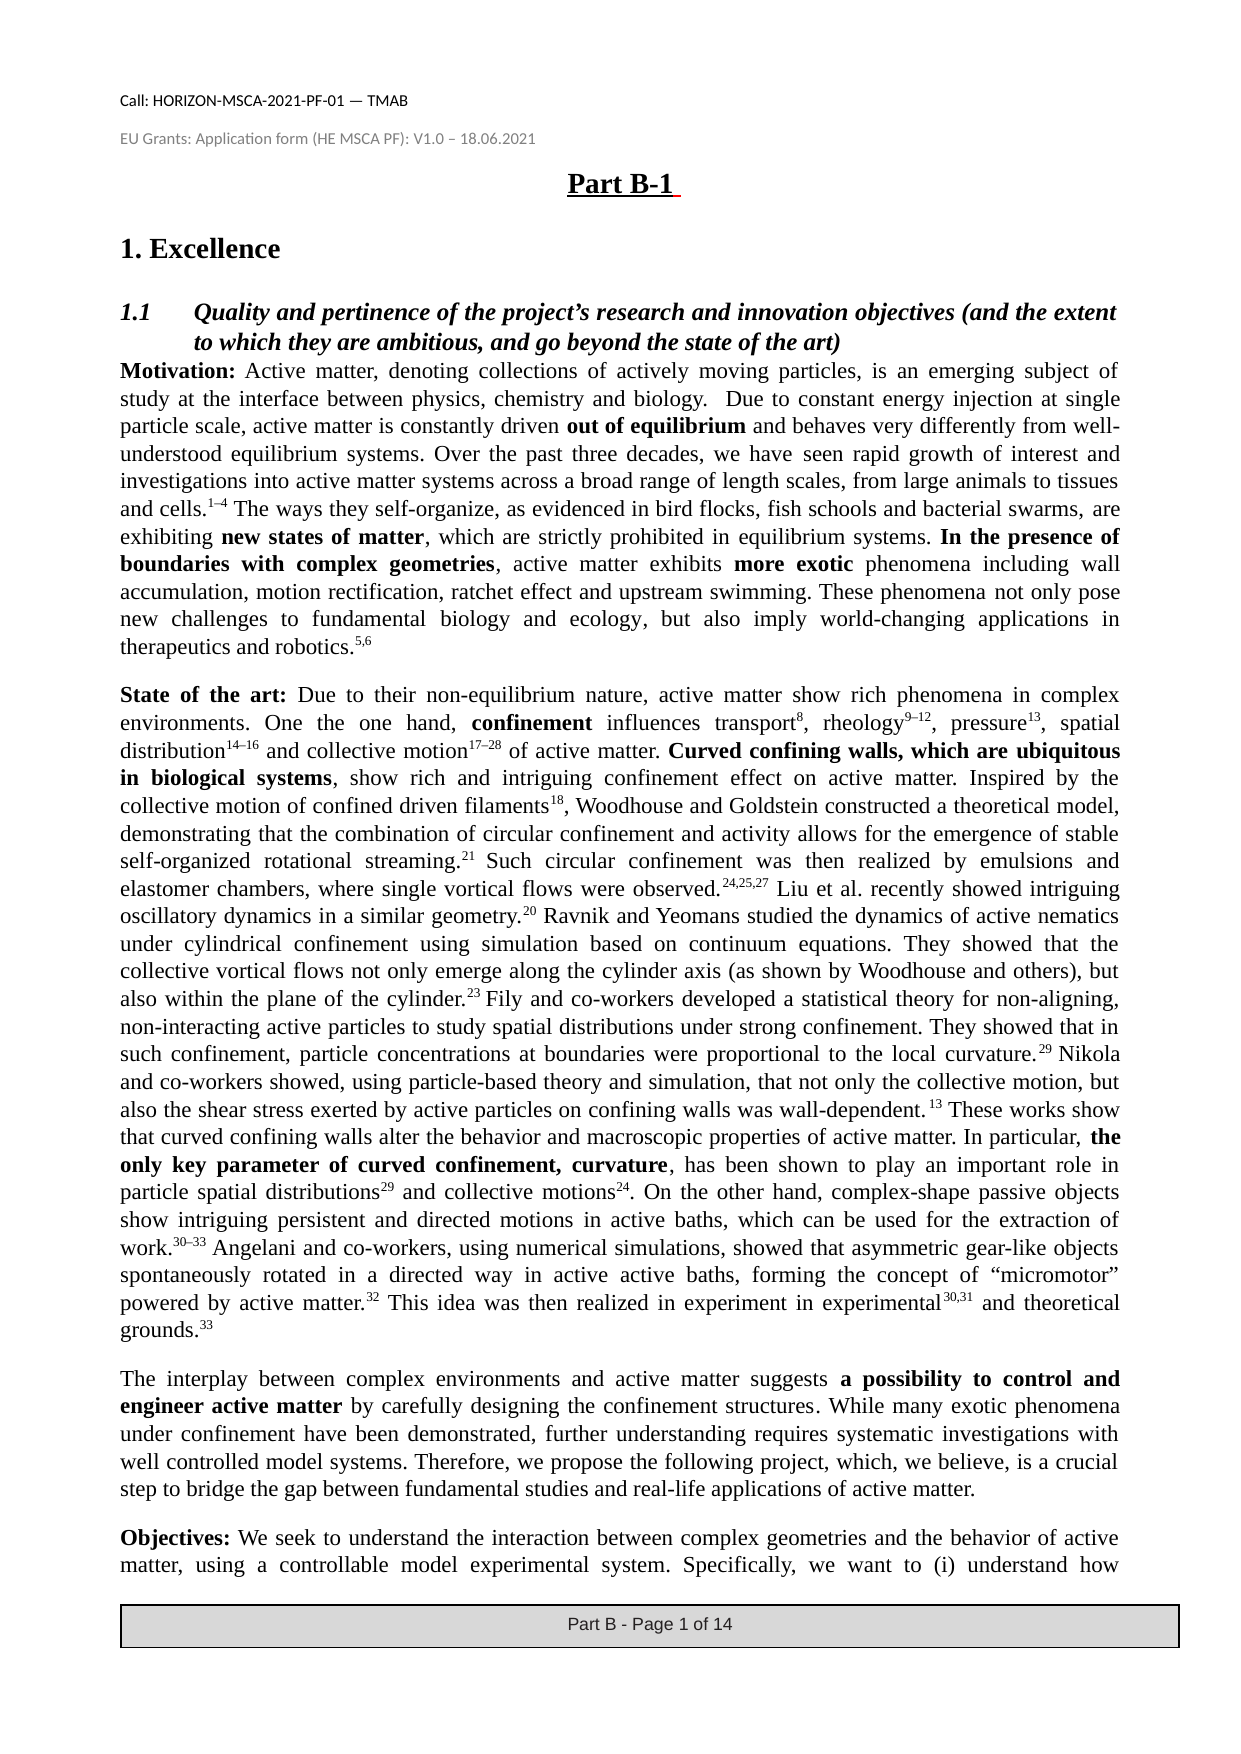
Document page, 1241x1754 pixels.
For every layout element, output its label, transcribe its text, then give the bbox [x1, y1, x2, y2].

text Objectives: We seek to understand the interaction between complex geometries and the behavior of active matter, using a controllable model experimental system. Specifically, we want to (i) understand how [120, 1524, 1121, 1578]
text The interplay between complex environments and active matter suggests a possibility to control and engineer active matter by carefully designing the confinement structures. While many exotic phenomena under confinement have been demonstrated, further understanding requires systematic investigations with well controlled model systems. Therefore, we propose the following project, which, we believe, is a crucial step to bridge the gap between fundamental studies and real-life applications of active matter. [120, 1365, 1121, 1502]
text Part B-1 [120, 166, 1121, 200]
list Quality and pertinence of the project’s research and innovation objectives (and the extent to which they are ambitious, and go beyond the state of the art) [120, 297, 1121, 356]
text Motivation: Active matter, denoting collections of actively moving particles, is an emerging subject of study at the interface between physics, chemistry and biology. Due to constant energy injection at single particle scale, active matter is constantly driven out of equilibrium and behaves very differently from well-understood equilibrium systems. Over the past three decades, we have seen rapid growth of interest and investigations into active matter systems across a broad range of length scales, from large animals to tissues and cells.1–4 The ways they self-organize, as evidenced in bird flocks, fish schools and bacterial swarms, are exhibiting new states of matter, which are strictly prohibited in equilibrium systems. In the presence of boundaries with complex geometries, active matter exhibits more exotic phenomena including wall accumulation, motion rectification, ratchet effect and upstream swimming. These phenomena not only pose new challenges to fundamental biology and ecology, but also imply world-changing applications in therapeutics and robotics.5,6 [120, 357, 1121, 659]
text State of the art: Due to their non-equilibrium nature, active matter show rich phenomena in complex environments. One the one hand, confinement influences transport⁠8⁠, rheology9–12, pressure13⁠, spatial distribution14–16⁠ and collective motion17–28⁠ of active matter. Curved confining walls, which are ubiquitous in biological systems, show rich and intriguing confinement effect on active matter. Inspired by the collective motion of confined driven filaments18⁠, Woodhouse and Goldstein constructed a theoretical model, demonstrating that the combination of circular confinement and activity allows for the emergence of stable self-organized rotational streaming.21⁠ Such circular confinement was then realized by emulsions and elastomer chambers, where single vortical flows were observed.24,25,27⁠ Liu et al. recently showed intriguing oscillatory dynamics in a similar geometry.20⁠ Ravnik and Yeomans studied the dynamics of active nematics under cylindrical confinement using simulation based on continuum equations. They showed that the collective vortical flows not only emerge along the cylinder axis (as shown by Woodhouse and others), but also within the plane of the cylinder.23⁠ Fily and co-workers developed a statistical theory for non-aligning, non-interacting active particles to study spatial distributions under strong confinement. They showed that in such confinement, particle concentrations at boundaries were proportional to the local curvature.29⁠ Nikola and co-workers showed, using particle-based theory and simulation, that not only the collective motion, but also the shear stress exerted by active particles on confining walls was wall-dependent.13⁠ These works show that curved confining walls alter the behavior and macroscopic properties of active matter. In particular, the only key parameter of curved confinement, curvature, has been shown to play an important role in particle spatial distributions29⁠ and collective motions24⁠. On the other hand, complex-shape passive objects show intriguing persistent and directed motions in active baths, which can be used for the extraction of work.30–33⁠ Angelani and co-workers, using numerical simulations, showed that asymmetric gear-like objects spontaneously rotated in a directed way in active active baths, forming the concept of “micromotor” powered by active matter.32⁠ This idea was then realized in experiment in experimental30,31⁠ and theoretical grounds.33⁠ [120, 682, 1121, 1343]
text 1. Excellence [120, 232, 1121, 265]
